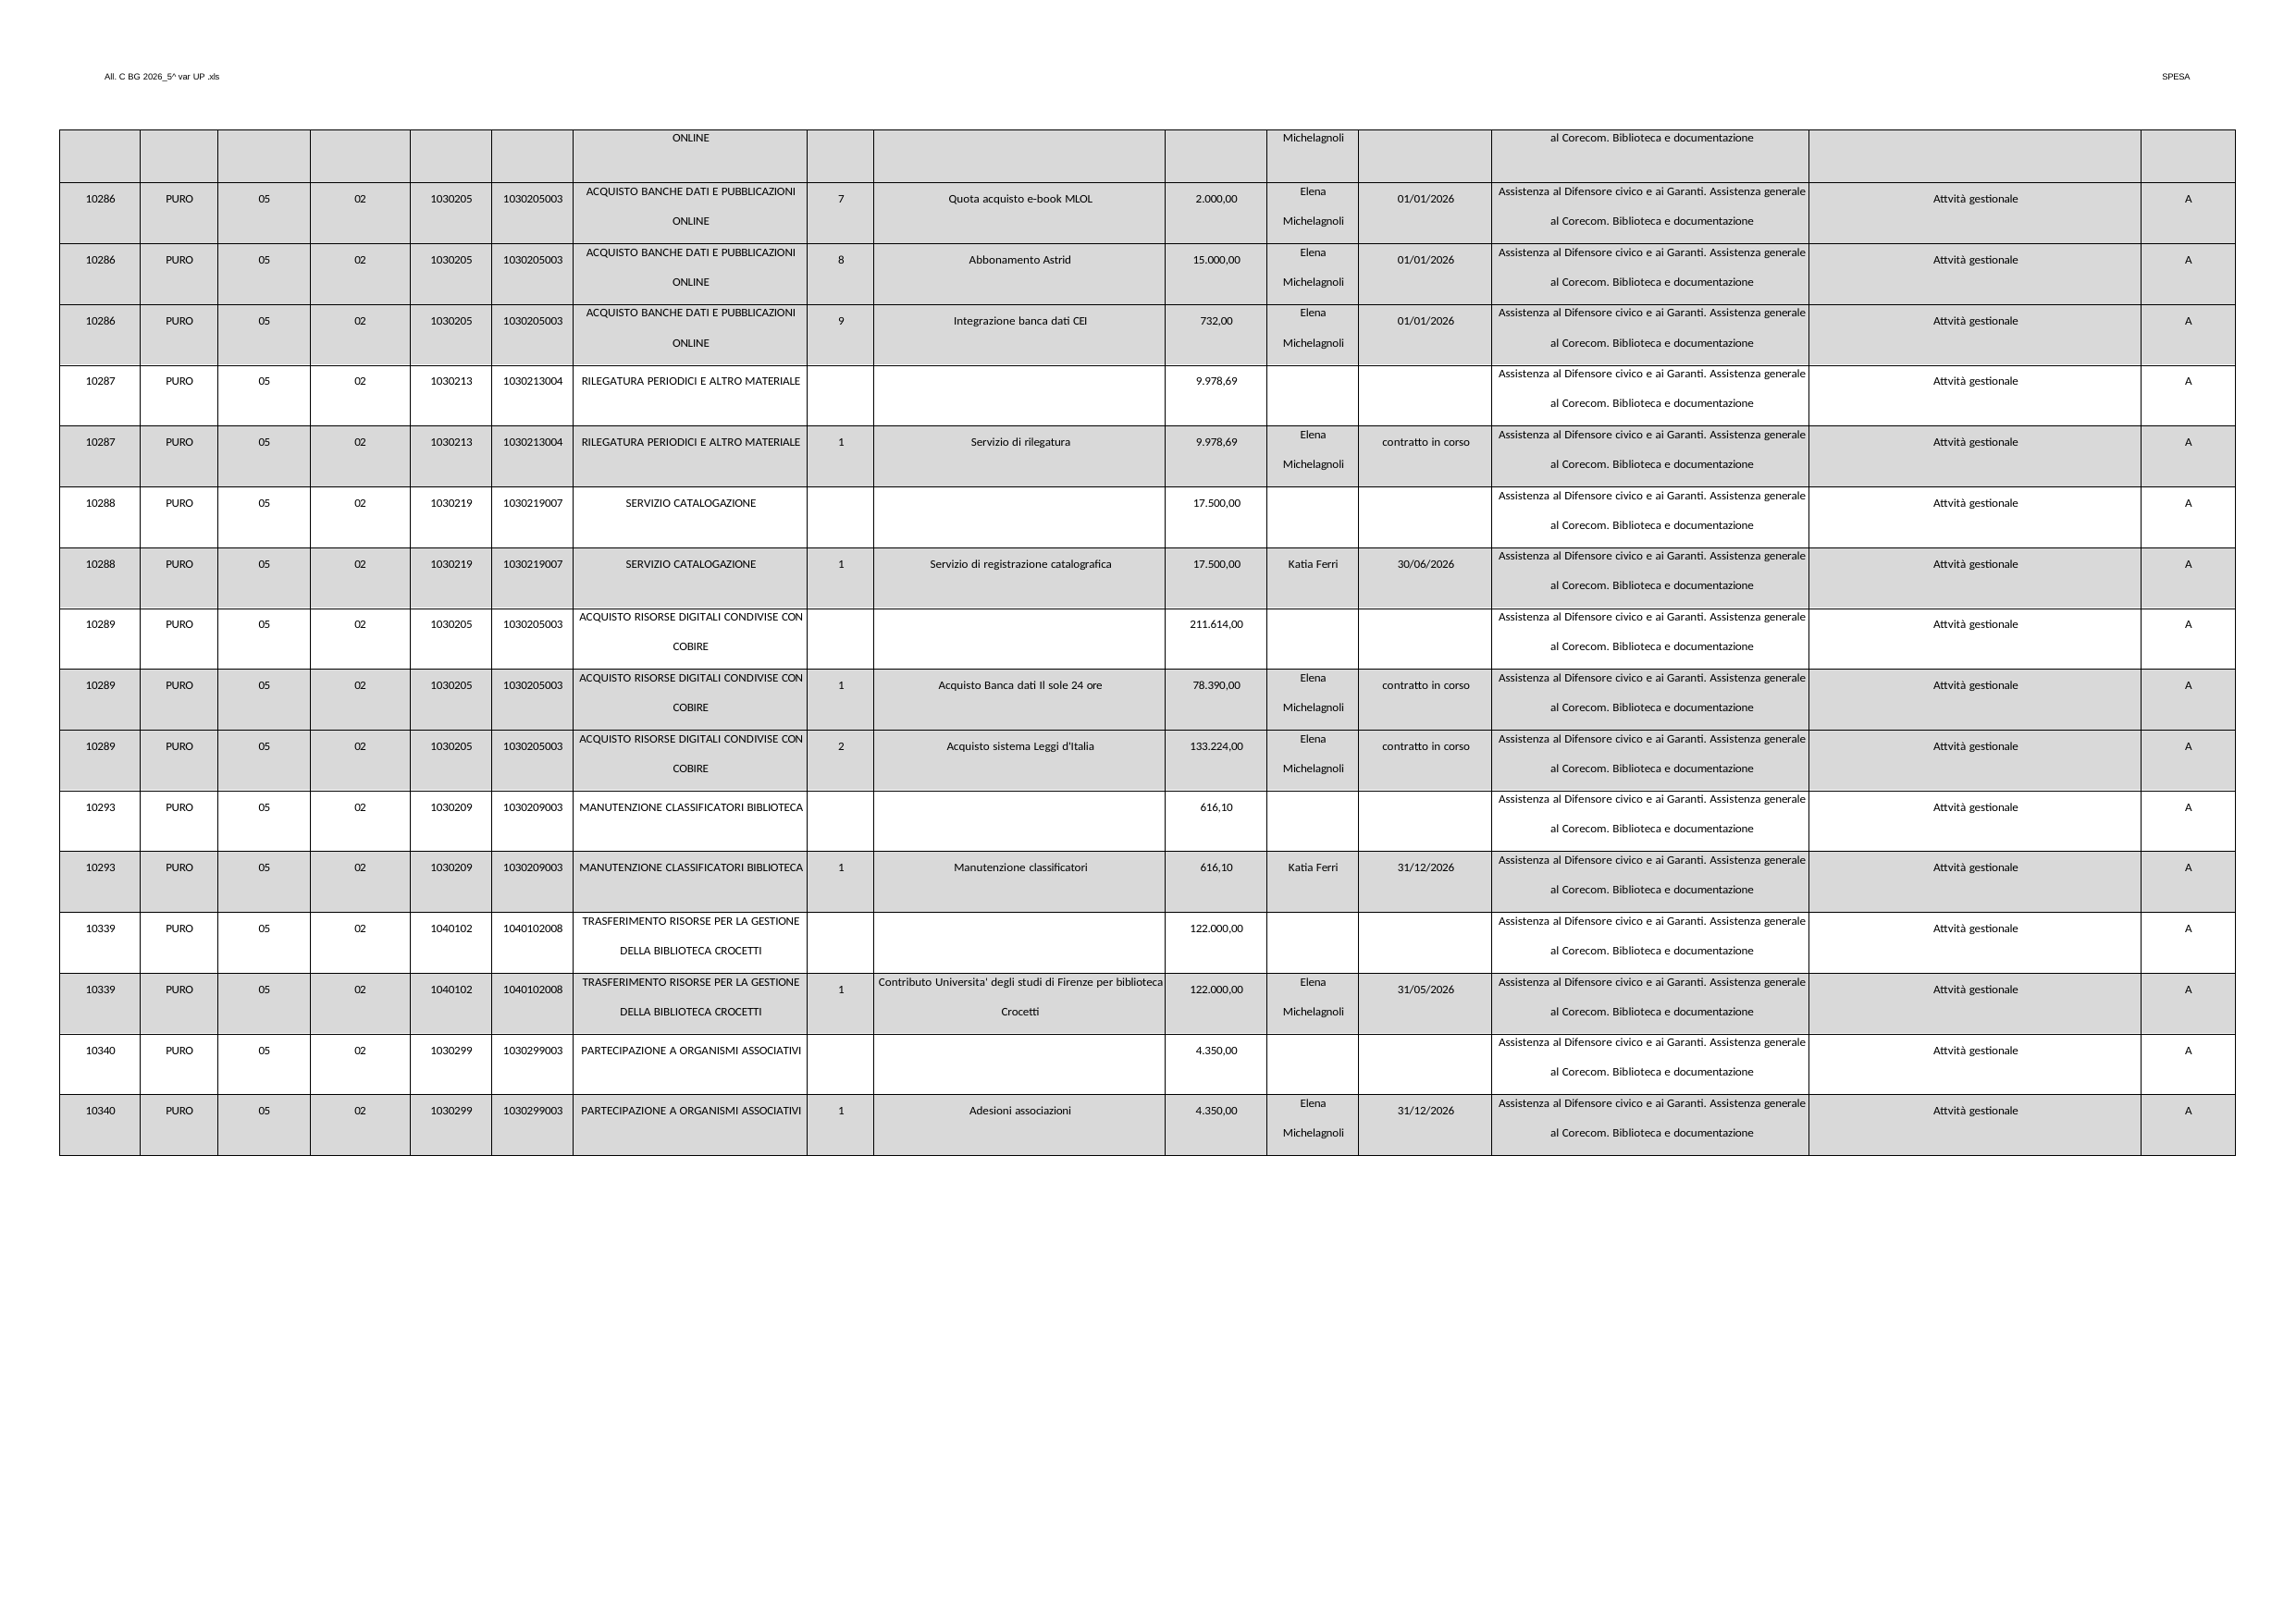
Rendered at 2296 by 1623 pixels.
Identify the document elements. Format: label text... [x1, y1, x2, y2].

table_cell [874, 1035, 1165, 1094]
table_cell 10288 [60, 548, 140, 608]
table_cell [1359, 487, 1491, 547]
table_cell Assistenza al Difensore civico e ai Garanti. Assistenza generale al Corecom. Biblioteca e documentazione [1492, 974, 1808, 1033]
table_cell Elena Michelagnoli [1267, 426, 1358, 486]
table_cell 05 [218, 913, 310, 973]
table_cell [1359, 130, 1491, 182]
table_cell 01/01/2026 [1359, 183, 1491, 243]
table_cell ACQUISTO RISORSE DIGITALI CONDIVISE CON COBIRE [574, 731, 807, 790]
table_cell PURO [141, 366, 217, 425]
table_cell [1359, 792, 1491, 851]
table_cell 616,10 [1166, 852, 1266, 912]
table_cell Elena Michelagnoli [1267, 183, 1358, 243]
table_cell 616,10 [1166, 792, 1266, 851]
table_cell ONLINE [574, 130, 807, 182]
table_cell [808, 792, 873, 851]
table_cell al Corecom. Biblioteca e documentazione [1492, 130, 1808, 182]
table_cell 02 [311, 366, 410, 425]
table_cell 05 [218, 609, 310, 669]
table_cell 05 [218, 731, 310, 790]
table_cell 10340 [60, 1035, 140, 1094]
table_cell Assistenza al Difensore civico e ai Garanti. Assistenza generale al Corecom. Biblioteca e documentazione [1492, 852, 1808, 912]
table_cell [808, 130, 873, 182]
table_cell [874, 366, 1165, 425]
table_cell [874, 913, 1165, 973]
table_cell contratto in corso [1359, 670, 1491, 730]
table_cell [1267, 913, 1358, 973]
table_cell PURO [141, 305, 217, 364]
table_cell Assistenza al Difensore civico e ai Garanti. Assistenza generale al Corecom. Biblioteca e documentazione [1492, 244, 1808, 304]
table_cell A [2142, 1095, 2235, 1155]
table_cell A [2142, 974, 2235, 1033]
table_cell [808, 366, 873, 425]
table_cell ACQUISTO BANCHE DATI E PUBBLICAZIONI ONLINE [574, 305, 807, 364]
table_cell 05 [218, 852, 310, 912]
table_cell PARTECIPAZIONE A ORGANISMI ASSOCIATIVI [574, 1095, 807, 1155]
table_cell Assistenza al Difensore civico e ai Garanti. Assistenza generale al Corecom. Biblioteca e documentazione [1492, 487, 1808, 547]
table_cell RILEGATURA PERIODICI E ALTRO MATERIALE [574, 366, 807, 425]
table_cell MANUTENZIONE CLASSIFICATORI BIBLIOTECA [574, 792, 807, 851]
table_cell [1267, 609, 1358, 669]
table_cell [808, 913, 873, 973]
table_cell PURO [141, 426, 217, 486]
table_cell [2142, 130, 2235, 182]
table_cell 1030213004 [492, 426, 573, 486]
table_cell 31/05/2026 [1359, 974, 1491, 1033]
table_cell [808, 1035, 873, 1094]
table_cell 02 [311, 913, 410, 973]
table_cell Manutenzione classificatori [874, 852, 1165, 912]
table_cell PURO [141, 731, 217, 790]
table_cell Acquisto Banca dati Il sole 24 ore [874, 670, 1165, 730]
table_cell [1809, 130, 2141, 182]
table_cell 02 [311, 305, 410, 364]
table_cell 122.000,00 [1166, 913, 1266, 973]
table_cell 10289 [60, 609, 140, 669]
table_cell 1 [808, 670, 873, 730]
table_cell 1 [808, 1095, 873, 1155]
table_cell Elena Michelagnoli [1267, 1095, 1358, 1155]
table_cell 9.978,69 [1166, 426, 1266, 486]
table_cell PURO [141, 487, 217, 547]
table_cell 10287 [60, 366, 140, 425]
table_cell [60, 130, 140, 182]
table_cell PURO [141, 1095, 217, 1155]
table_cell [808, 487, 873, 547]
table_cell 211.614,00 [1166, 609, 1266, 669]
table_cell Adesioni associazioni [874, 1095, 1165, 1155]
table_cell 02 [311, 1035, 410, 1094]
table_cell 1030213 [411, 366, 491, 425]
table_cell ACQUISTO RISORSE DIGITALI CONDIVISE CON COBIRE [574, 670, 807, 730]
table_cell 1040102 [411, 913, 491, 973]
table_cell [1267, 1035, 1358, 1094]
table_cell Attvità gestionale [1809, 244, 2141, 304]
table_cell Katia Ferri [1267, 852, 1358, 912]
table_cell A [2142, 670, 2235, 730]
table_cell ACQUISTO BANCHE DATI E PUBBLICAZIONI ONLINE [574, 183, 807, 243]
table_cell Assistenza al Difensore civico e ai Garanti. Assistenza generale al Corecom. Biblioteca e documentazione [1492, 548, 1808, 608]
table_cell 02 [311, 731, 410, 790]
table_cell 1 [808, 548, 873, 608]
table_cell A [2142, 852, 2235, 912]
table_cell Elena Michelagnoli [1267, 244, 1358, 304]
table_cell Attvità gestionale [1809, 1035, 2141, 1094]
table_cell Elena Michelagnoli [1267, 305, 1358, 364]
table_cell 02 [311, 548, 410, 608]
table_cell RILEGATURA PERIODICI E ALTRO MATERIALE [574, 426, 807, 486]
table_cell 01/01/2026 [1359, 244, 1491, 304]
table_cell 1030219 [411, 487, 491, 547]
table_cell 1030219 [411, 548, 491, 608]
table_cell [411, 130, 491, 182]
table_cell ACQUISTO BANCHE DATI E PUBBLICAZIONI ONLINE [574, 244, 807, 304]
table_cell 02 [311, 670, 410, 730]
table_cell 10340 [60, 1095, 140, 1155]
table_cell PURO [141, 852, 217, 912]
table_cell 05 [218, 974, 310, 1033]
table_cell 1040102008 [492, 913, 573, 973]
table_cell 01/01/2026 [1359, 305, 1491, 364]
table_cell 133.224,00 [1166, 731, 1266, 790]
table_cell A [2142, 183, 2235, 243]
table_cell PURO [141, 974, 217, 1033]
table_cell 05 [218, 1035, 310, 1094]
table_cell [808, 609, 873, 669]
table_cell [874, 609, 1165, 669]
table_cell 05 [218, 305, 310, 364]
table_cell [1267, 792, 1358, 851]
table_cell Quota acquisto e-book MLOL [874, 183, 1165, 243]
table_cell 31/12/2026 [1359, 852, 1491, 912]
table_cell A [2142, 1035, 2235, 1094]
table_cell A [2142, 609, 2235, 669]
table_cell 02 [311, 974, 410, 1033]
table_cell PURO [141, 1035, 217, 1094]
table_cell 10286 [60, 183, 140, 243]
table_cell TRASFERIMENTO RISORSE PER LA GESTIONE DELLA BIBLIOTECA CROCETTI [574, 974, 807, 1033]
table_cell 10286 [60, 305, 140, 364]
table_cell 4.350,00 [1166, 1035, 1266, 1094]
table_cell 10293 [60, 852, 140, 912]
table_cell Abbonamento Astrid [874, 244, 1165, 304]
table_cell Acquisto sistema Leggi d'Italia [874, 731, 1165, 790]
table_cell ACQUISTO RISORSE DIGITALI CONDIVISE CON COBIRE [574, 609, 807, 669]
table_cell Attvità gestionale [1809, 366, 2141, 425]
table_cell 122.000,00 [1166, 974, 1266, 1033]
table_cell Assistenza al Difensore civico e ai Garanti. Assistenza generale al Corecom. Biblioteca e documentazione [1492, 1095, 1808, 1155]
table_cell Assistenza al Difensore civico e ai Garanti. Assistenza generale al Corecom. Biblioteca e documentazione [1492, 913, 1808, 973]
table_cell 02 [311, 244, 410, 304]
table_cell 1030299003 [492, 1095, 573, 1155]
table_cell 2 [808, 731, 873, 790]
table_cell Assistenza al Difensore civico e ai Garanti. Assistenza generale al Corecom. Biblioteca e documentazione [1492, 792, 1808, 851]
table_cell 10286 [60, 244, 140, 304]
table_cell Attvità gestionale [1809, 852, 2141, 912]
table_cell contratto in corso [1359, 731, 1491, 790]
table_cell 1030209 [411, 792, 491, 851]
table_cell 1030299 [411, 1095, 491, 1155]
table_cell 10339 [60, 913, 140, 973]
table_cell [1267, 366, 1358, 425]
table_cell Attvità gestionale [1809, 426, 2141, 486]
table_cell Attvità gestionale [1809, 548, 2141, 608]
table_cell A [2142, 244, 2235, 304]
table_cell 1030213 [411, 426, 491, 486]
table_cell 1 [808, 426, 873, 486]
table_cell 02 [311, 792, 410, 851]
table_cell 05 [218, 670, 310, 730]
table_cell [141, 130, 217, 182]
table_cell 1040102008 [492, 974, 573, 1033]
table_cell Servizio di rilegatura [874, 426, 1165, 486]
table_cell Assistenza al Difensore civico e ai Garanti. Assistenza generale al Corecom. Biblioteca e documentazione [1492, 305, 1808, 364]
table_cell A [2142, 913, 2235, 973]
table_cell 1030219007 [492, 548, 573, 608]
table_cell 1030205003 [492, 244, 573, 304]
table_cell TRASFERIMENTO RISORSE PER LA GESTIONE DELLA BIBLIOTECA CROCETTI [574, 913, 807, 973]
table_cell [1359, 609, 1491, 669]
table_cell Attvità gestionale [1809, 487, 2141, 547]
table_cell [1359, 1035, 1491, 1094]
table_cell 1030205 [411, 731, 491, 790]
table_cell 1030219007 [492, 487, 573, 547]
table_cell Attvità gestionale [1809, 792, 2141, 851]
table_cell 02 [311, 183, 410, 243]
table_cell Integrazione banca dati CEI [874, 305, 1165, 364]
table_cell Attvità gestionale [1809, 913, 2141, 973]
table_cell PURO [141, 609, 217, 669]
table_cell Attvità gestionale [1809, 609, 2141, 669]
table_cell 1030209003 [492, 792, 573, 851]
table_cell 02 [311, 426, 410, 486]
table_cell Katia Ferri [1267, 548, 1358, 608]
table_cell 8 [808, 244, 873, 304]
table_cell Assistenza al Difensore civico e ai Garanti. Assistenza generale al Corecom. Biblioteca e documentazione [1492, 731, 1808, 790]
table_cell PURO [141, 183, 217, 243]
table_cell 1030205 [411, 244, 491, 304]
table_cell 15.000,00 [1166, 244, 1266, 304]
table_cell 17.500,00 [1166, 548, 1266, 608]
table_cell 02 [311, 487, 410, 547]
table_cell 02 [311, 852, 410, 912]
table_cell Assistenza al Difensore civico e ai Garanti. Assistenza generale al Corecom. Biblioteca e documentazione [1492, 609, 1808, 669]
table_cell Elena Michelagnoli [1267, 670, 1358, 730]
table_cell [1267, 487, 1358, 547]
table_cell A [2142, 426, 2235, 486]
table_cell Assistenza al Difensore civico e ai Garanti. Assistenza generale al Corecom. Biblioteca e documentazione [1492, 426, 1808, 486]
table_cell 1030205003 [492, 670, 573, 730]
table_cell 10287 [60, 426, 140, 486]
table_cell 10293 [60, 792, 140, 851]
table_cell 1030205 [411, 609, 491, 669]
table_cell 1030205003 [492, 609, 573, 669]
table_cell 9 [808, 305, 873, 364]
table_cell 1030205 [411, 670, 491, 730]
table_cell Attvità gestionale [1809, 305, 2141, 364]
table_cell 1 [808, 852, 873, 912]
table_cell 1040102 [411, 974, 491, 1033]
table_cell 1030205003 [492, 731, 573, 790]
table_cell 4.350,00 [1166, 1095, 1266, 1155]
table_cell contratto in corso [1359, 426, 1491, 486]
table_cell 05 [218, 366, 310, 425]
table_cell PURO [141, 548, 217, 608]
table_cell 1030209 [411, 852, 491, 912]
table_cell [218, 130, 310, 182]
table_cell 02 [311, 1095, 410, 1155]
table_cell 1030205 [411, 305, 491, 364]
table_cell 1030213004 [492, 366, 573, 425]
table_cell 31/12/2026 [1359, 1095, 1491, 1155]
table_cell 1030299003 [492, 1035, 573, 1094]
table_cell 10289 [60, 670, 140, 730]
table_cell 2.000,00 [1166, 183, 1266, 243]
table_cell A [2142, 305, 2235, 364]
table_cell [1359, 913, 1491, 973]
table_cell 10289 [60, 731, 140, 790]
table_cell A [2142, 731, 2235, 790]
table_cell [1166, 130, 1266, 182]
table_cell Elena Michelagnoli [1267, 974, 1358, 1033]
table_cell Attvità gestionale [1809, 670, 2141, 730]
table_cell 1030205003 [492, 183, 573, 243]
table_cell Elena Michelagnoli [1267, 731, 1358, 790]
table_cell [311, 130, 410, 182]
table_cell Attvità gestionale [1809, 1095, 2141, 1155]
table_cell Attvità gestionale [1809, 731, 2141, 790]
table_cell PARTECIPAZIONE A ORGANISMI ASSOCIATIVI [574, 1035, 807, 1094]
table_cell 78.390,00 [1166, 670, 1266, 730]
table_cell [874, 487, 1165, 547]
table_cell 10288 [60, 487, 140, 547]
table_cell 1030299 [411, 1035, 491, 1094]
table_cell 10339 [60, 974, 140, 1033]
table_cell 05 [218, 792, 310, 851]
table_cell [492, 130, 573, 182]
table_cell 1030205 [411, 183, 491, 243]
table_cell A [2142, 548, 2235, 608]
table_cell 05 [218, 426, 310, 486]
table_cell 17.500,00 [1166, 487, 1266, 547]
table_cell [1359, 366, 1491, 425]
table_cell 30/06/2026 [1359, 548, 1491, 608]
table_cell SERVIZIO CATALOGAZIONE [574, 487, 807, 547]
table_cell Michelagnoli [1267, 130, 1358, 182]
table_cell 05 [218, 487, 310, 547]
table_cell Servizio di registrazione catalografica [874, 548, 1165, 608]
table_cell PURO [141, 670, 217, 730]
table_cell 9.978,69 [1166, 366, 1266, 425]
table_cell 05 [218, 244, 310, 304]
table_cell 05 [218, 548, 310, 608]
table_cell 05 [218, 1095, 310, 1155]
table_cell [874, 130, 1165, 182]
table_cell Assistenza al Difensore civico e ai Garanti. Assistenza generale al Corecom. Biblioteca e documentazione [1492, 366, 1808, 425]
table_cell Assistenza al Difensore civico e ai Garanti. Assistenza generale al Corecom. Biblioteca e documentazione [1492, 183, 1808, 243]
table_cell 02 [311, 609, 410, 669]
table_cell 05 [218, 183, 310, 243]
table_cell 1030205003 [492, 305, 573, 364]
table_cell 1030209003 [492, 852, 573, 912]
table_cell Assistenza al Difensore civico e ai Garanti. Assistenza generale al Corecom. Biblioteca e documentazione [1492, 1035, 1808, 1094]
table_cell Contributo Universita' degli studi di Firenze per biblioteca Crocetti [874, 974, 1165, 1033]
table_cell 732,00 [1166, 305, 1266, 364]
table_cell Attvità gestionale [1809, 974, 2141, 1033]
table_cell SERVIZIO CATALOGAZIONE [574, 548, 807, 608]
table_cell A [2142, 792, 2235, 851]
table_cell PURO [141, 244, 217, 304]
table_cell 7 [808, 183, 873, 243]
table_cell 1 [808, 974, 873, 1033]
table_cell A [2142, 487, 2235, 547]
table_cell [874, 792, 1165, 851]
table_cell PURO [141, 913, 217, 973]
table_cell MANUTENZIONE CLASSIFICATORI BIBLIOTECA [574, 852, 807, 912]
table_cell Assistenza al Difensore civico e ai Garanti. Assistenza generale al Corecom. Biblioteca e documentazione [1492, 670, 1808, 730]
table_cell Attvità gestionale [1809, 183, 2141, 243]
table_cell A [2142, 366, 2235, 425]
table_cell PURO [141, 792, 217, 851]
